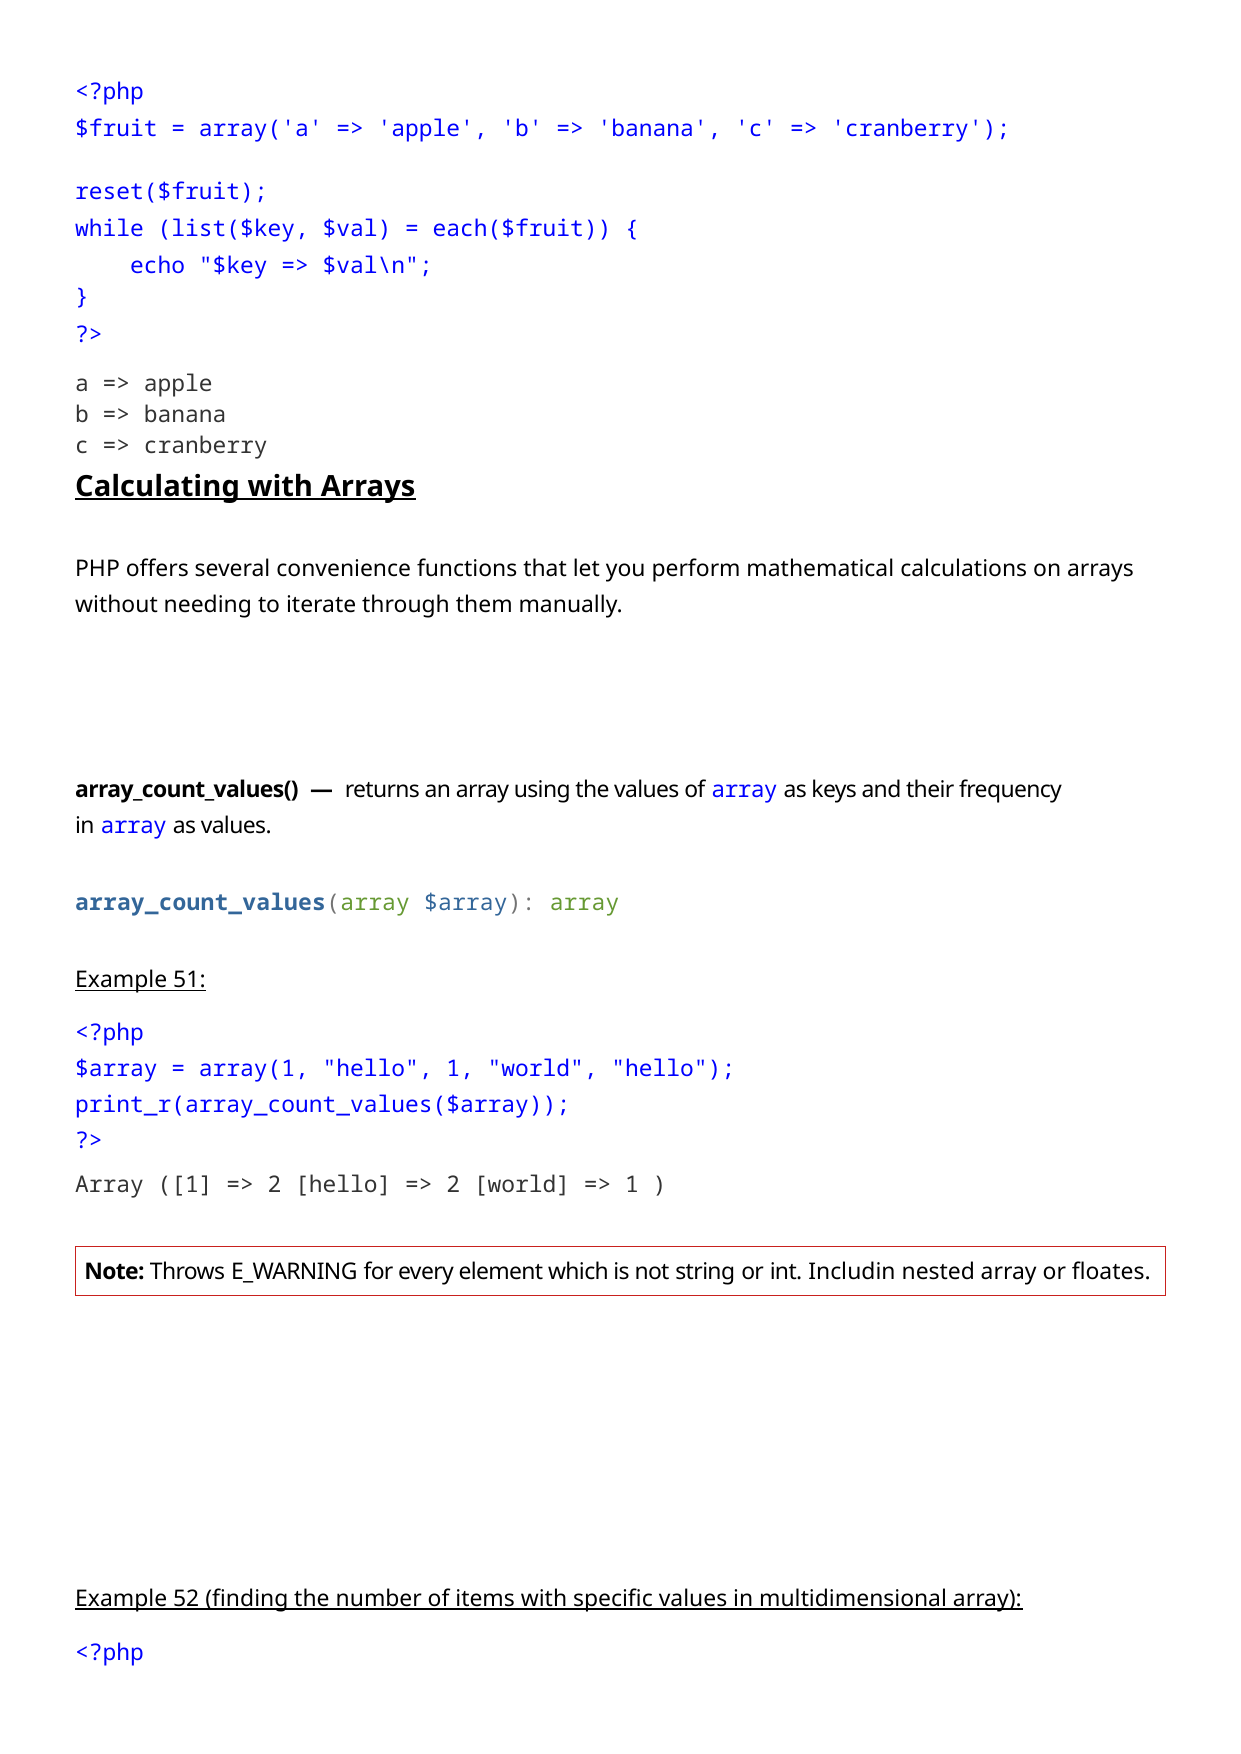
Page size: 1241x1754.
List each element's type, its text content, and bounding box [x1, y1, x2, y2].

text Example 51: [75, 963, 1166, 995]
text a => apple [75, 366, 1166, 398]
text <?php $array = array(1, "hello", 1, "world", "hello"); print_r(array_count_values($array)); ?> [75, 1016, 1166, 1155]
text ?> [75, 317, 1166, 349]
text Calculating with Arrays [75, 465, 1166, 504]
text PHP offers several convenience functions that let you perform mathematical calculations on arrays without needing to iterate through them manually. [75, 552, 1166, 619]
text array_count_values() — returns an array using the values of array as keys and their frequency in array as values. [75, 773, 1166, 840]
text Array ([1] => 2 [hello] => 2 [world] => 1 ) [75, 1168, 1166, 1200]
text array_count_values(array $array): array [75, 886, 1166, 917]
text <?php [75, 1636, 1166, 1667]
text $fruit = array('a' => 'apple', 'b' => 'banana', 'c' => 'cranberry'); reset($fruit); [75, 112, 1166, 206]
text echo "$key => $val\n"; } [75, 249, 1166, 312]
text while (list($key, $val) = each($fruit)) { [75, 212, 1166, 243]
text <?php [75, 75, 1166, 106]
text b => banana [75, 398, 1166, 429]
text Note: Throws E_WARNING for every element which is not string or int. Includin nested array or floates. [76, 1247, 1165, 1295]
text c => cranberry [75, 429, 1166, 460]
text Example 52 (finding the number of items with specific values in multidimensional array): [75, 1582, 1166, 1613]
